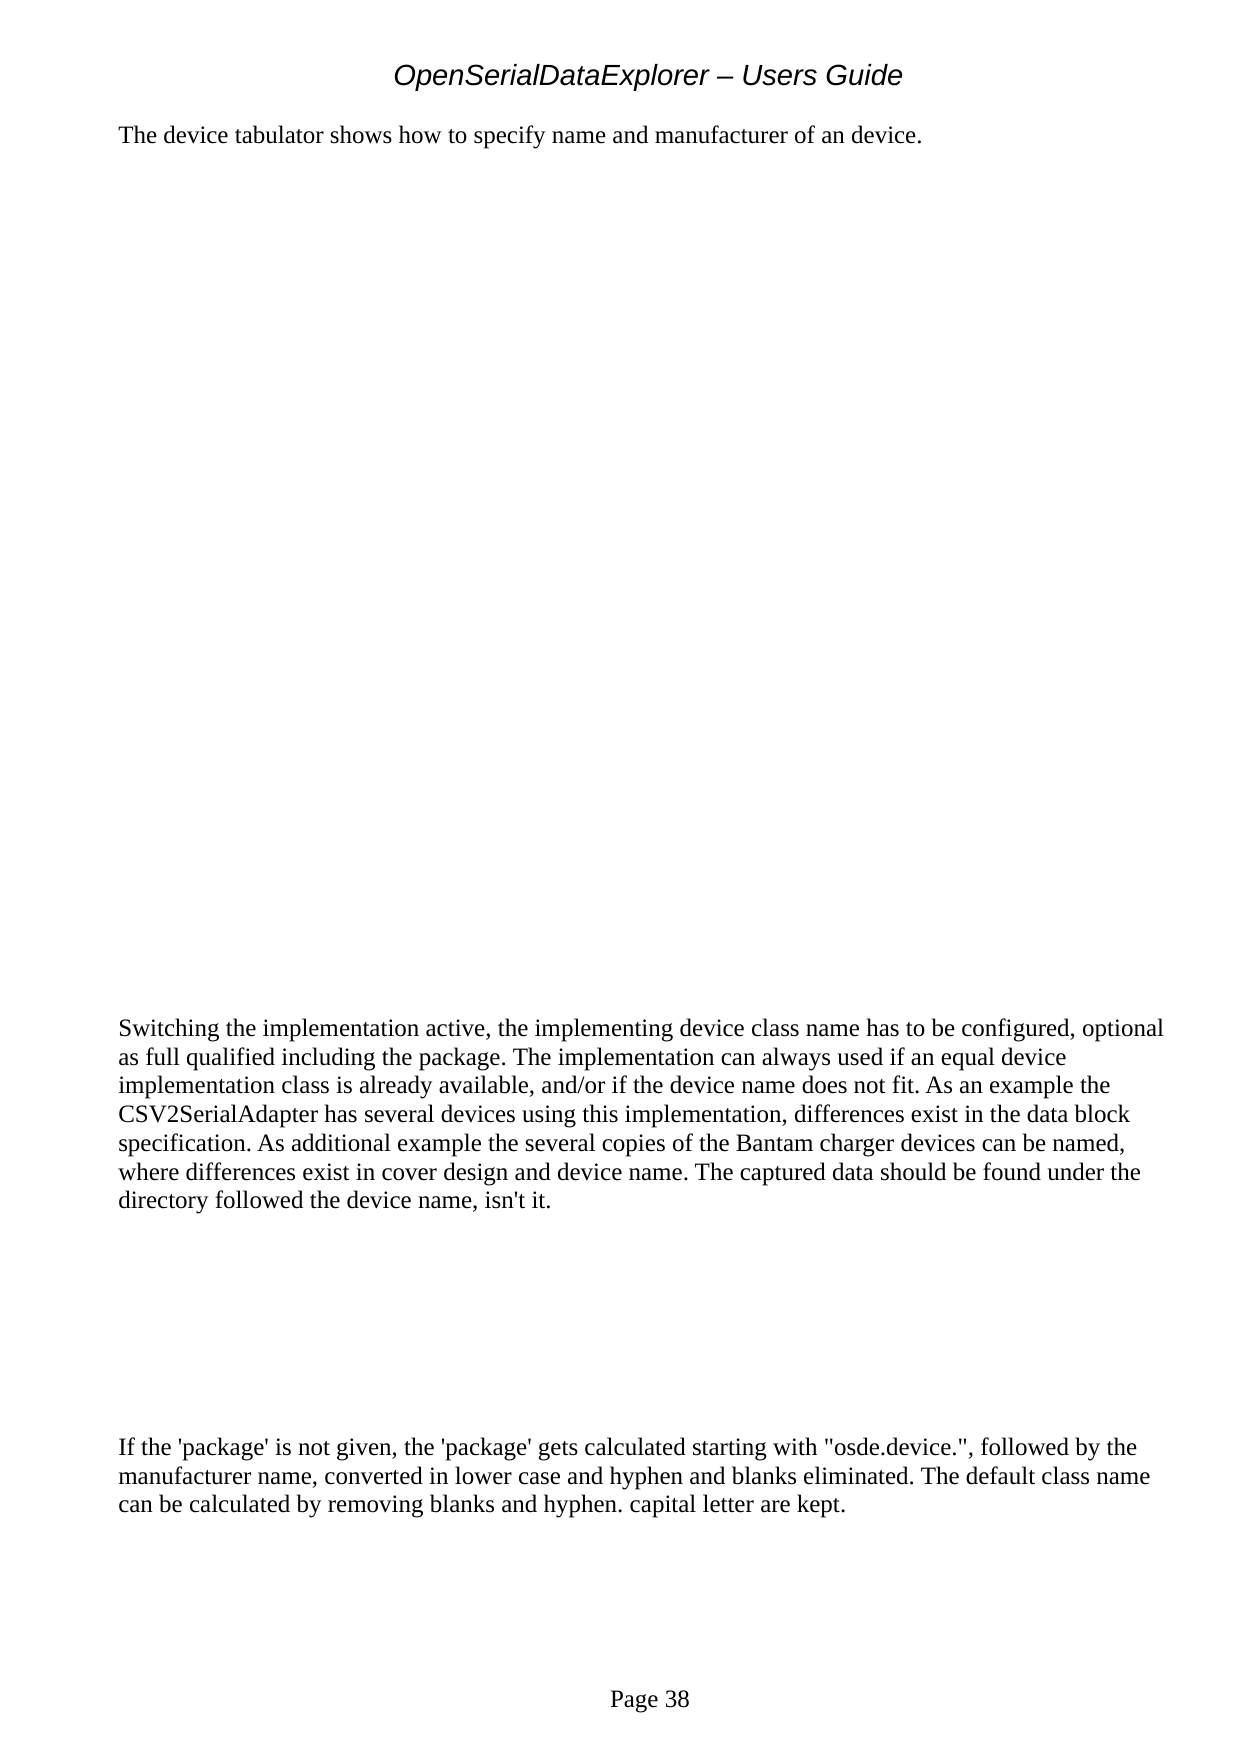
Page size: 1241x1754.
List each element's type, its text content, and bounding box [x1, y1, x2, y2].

text If the 'package' is not given, the 'package' gets calculated starting with "osde.device.", followed by the manufacturer name, converted in lower case and hyphen and blanks eliminated. The default class name can be calculated by removing blanks and hyphen. capital letter are kept. [118, 1432, 1181, 1518]
text The device tabulator shows how to specify name and manufacturer of an device. [118, 120, 1181, 149]
text Switching the implementation active, the implementing device class name has to be configured, optional as full qualified including the package. The implementation can always used if an equal device implementation class is already available, and/or if the device name does not fit. As an example the CSV2SerialAdapter has several devices using this implementation, differences exist in the data block specification. As additional example the several copies of the Bantam charger devices can be named, where differences exist in cover design and device name. The captured data should be found under the directory followed the device name, isn't it. [118, 1013, 1181, 1214]
